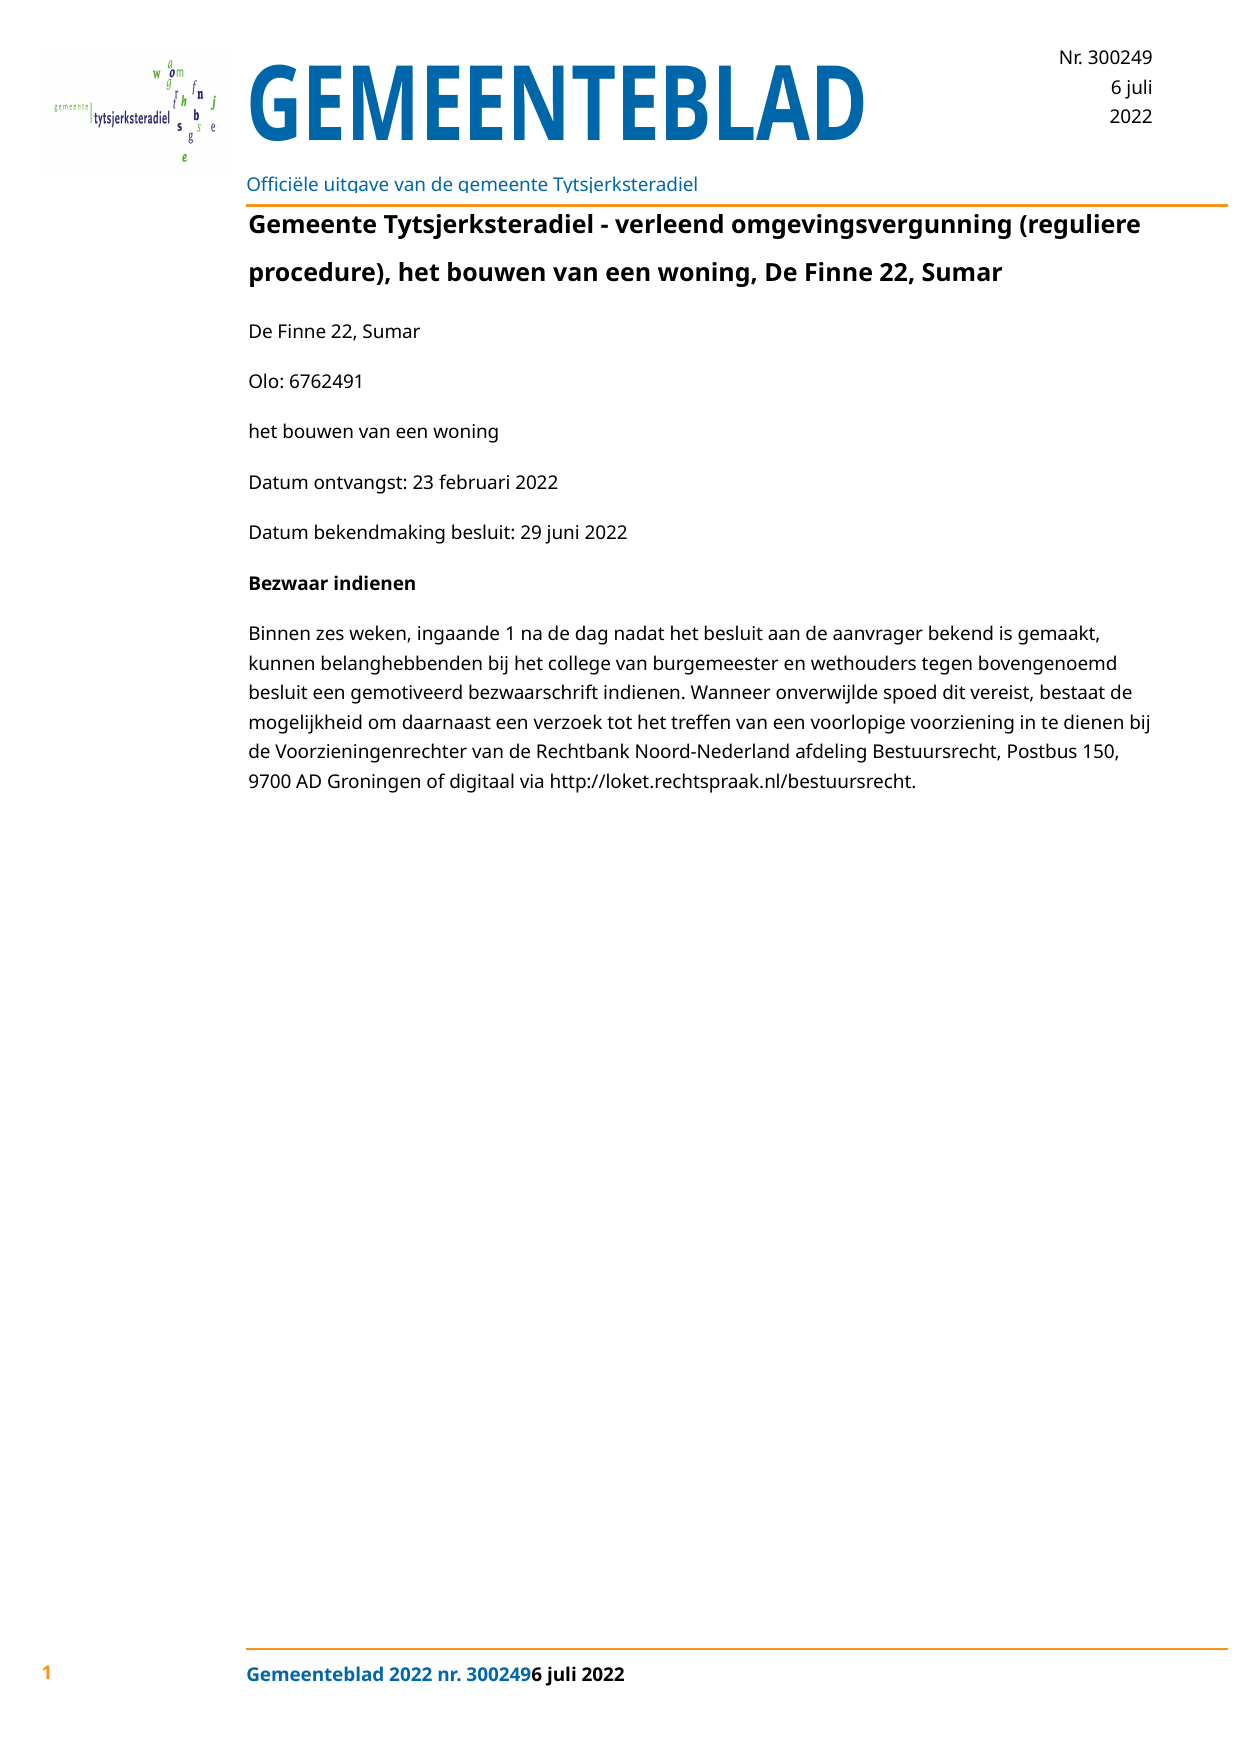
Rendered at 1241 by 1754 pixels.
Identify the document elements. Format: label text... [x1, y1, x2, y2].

text De Finne 22, Sumar [248, 318, 1152, 344]
text Binnen zes weken, ingaande 1 na de dag nadat het besluit aan de aanvrager bekend is gemaakt, kunnen belanghebbenden bij het college van burgemeester en wethouders tegen bovengenoemd besluit een gemotiveerd bezwaarschrift indienen. Wanneer onverwijlde spoed dit vereist, bestaat de mogelijkheid om daarnaast een verzoek tot het treffen van een voorlopige voorziening in te dienen bij de Voorzieningenrechter van de Rechtbank Noord-Nederland afdeling Bestuursrecht, Postbus 150, 9700 AD Groningen of digitaal via http://loket.rechtspraak.nl/bestuursrecht. [248, 620, 1152, 794]
text het bouwen van een woning [248, 419, 1152, 444]
text Olo: 6762491 [248, 368, 1152, 394]
text Gemeente Tytsjerksteradiel - verleend omgevingsvergunning (reguliere procedure), het bouwen van een woning, De Finne 22, Sumar [248, 207, 1152, 288]
text Datum bekendmaking besluit: 29 juni 2022 [248, 519, 1152, 545]
text Datum ontvangst: 23 februari 2022 [248, 469, 1152, 495]
picture [41, 47, 231, 172]
text Bezwaar indienen [248, 570, 1152, 596]
